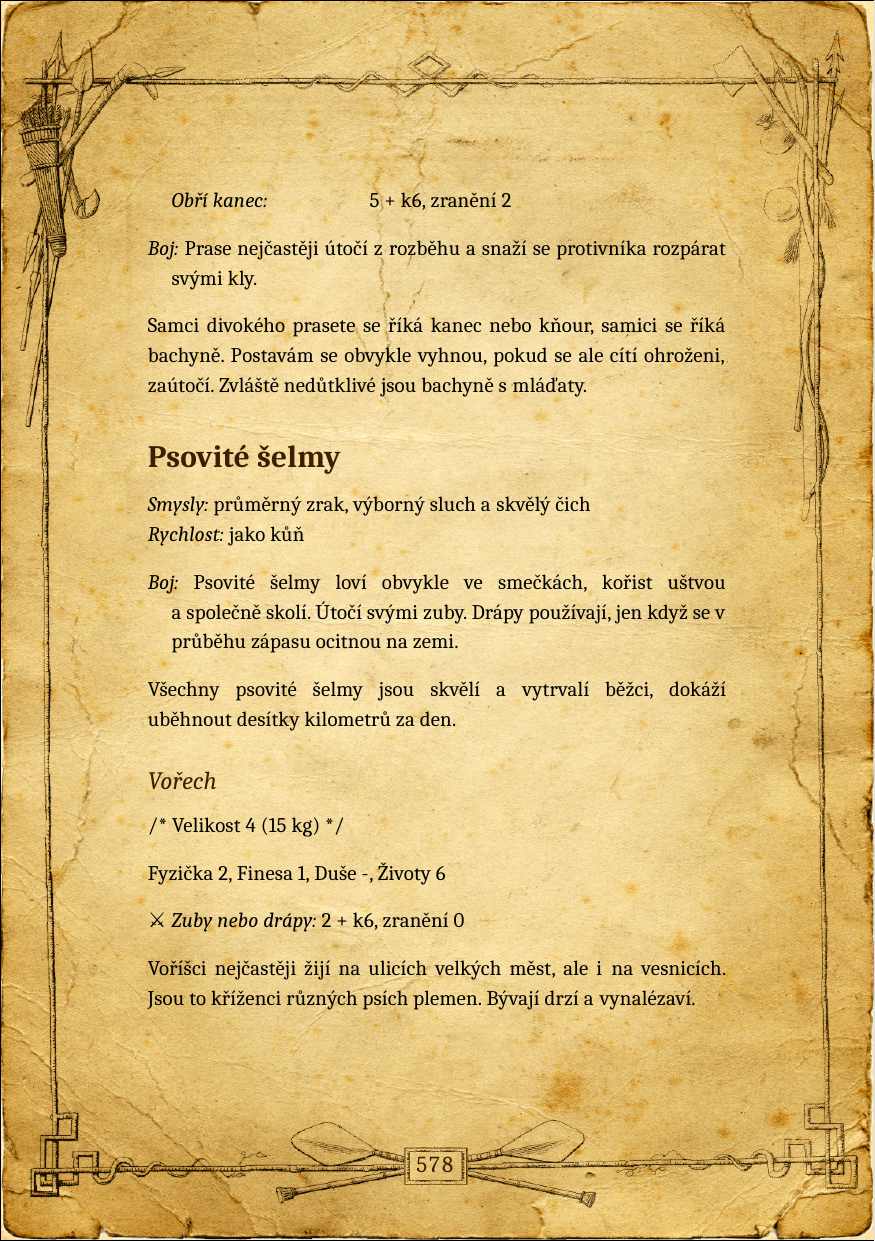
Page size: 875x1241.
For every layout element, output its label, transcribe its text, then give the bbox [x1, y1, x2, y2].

subtitle Vořech [148, 767, 726, 796]
text Všechny psovité šelmy jsou skvělí a⁠ vytrvalí běžci, dokáží uběhnout desítky kilometrů za den. [148, 678, 726, 732]
text Boj: Prase nejčastěji útočí z⁠ rozběhu a⁠ snaží se protivníka rozpárat svými kly. [148, 237, 726, 291]
text Fyzička 2, Finesa 1, Duše -, Životy 6 [148, 861, 726, 885]
text Rychlost: jako kůň [148, 523, 726, 547]
text ⚔ Zuby nebo drápy: 2 + k6, zranění 0 [148, 909, 726, 933]
text Boj: Psovité šelmy loví obvykle ve smečkách, kořist uštvou a⁠ společně skolí. Útočí svými zuby. Drápy používají, jen když se v⁠ průběhu zápasu ocitnou na zemi. [148, 570, 726, 654]
text /* Velikost 4 (15 kg) */ [148, 813, 726, 837]
text Voříšci nejčastěji žijí na ulicích velkých měst, ale i⁠ na vesnicích. Jsou to kříženci různých psích plemen. Bývají drzí a⁠ vynalézaví. [148, 956, 726, 1010]
picture [1, 1, 874, 1240]
subtitle Psovité šelmy [148, 439, 726, 475]
text Obří kanec: 5 + k6, zranění 2 [171, 189, 726, 213]
text Samci divokého prasete se říká kanec nebo kňour, samici se říká bachyně. Postavám se obvykle vyhnou, pokud se ale cítí ohroženi, zaútočí. Zvláště nedůtklivé jsou bachyně s⁠ mláďaty. [148, 314, 726, 398]
text Smysly: průměrný zrak, výborný sluch a⁠ skvělý čich [148, 493, 726, 517]
